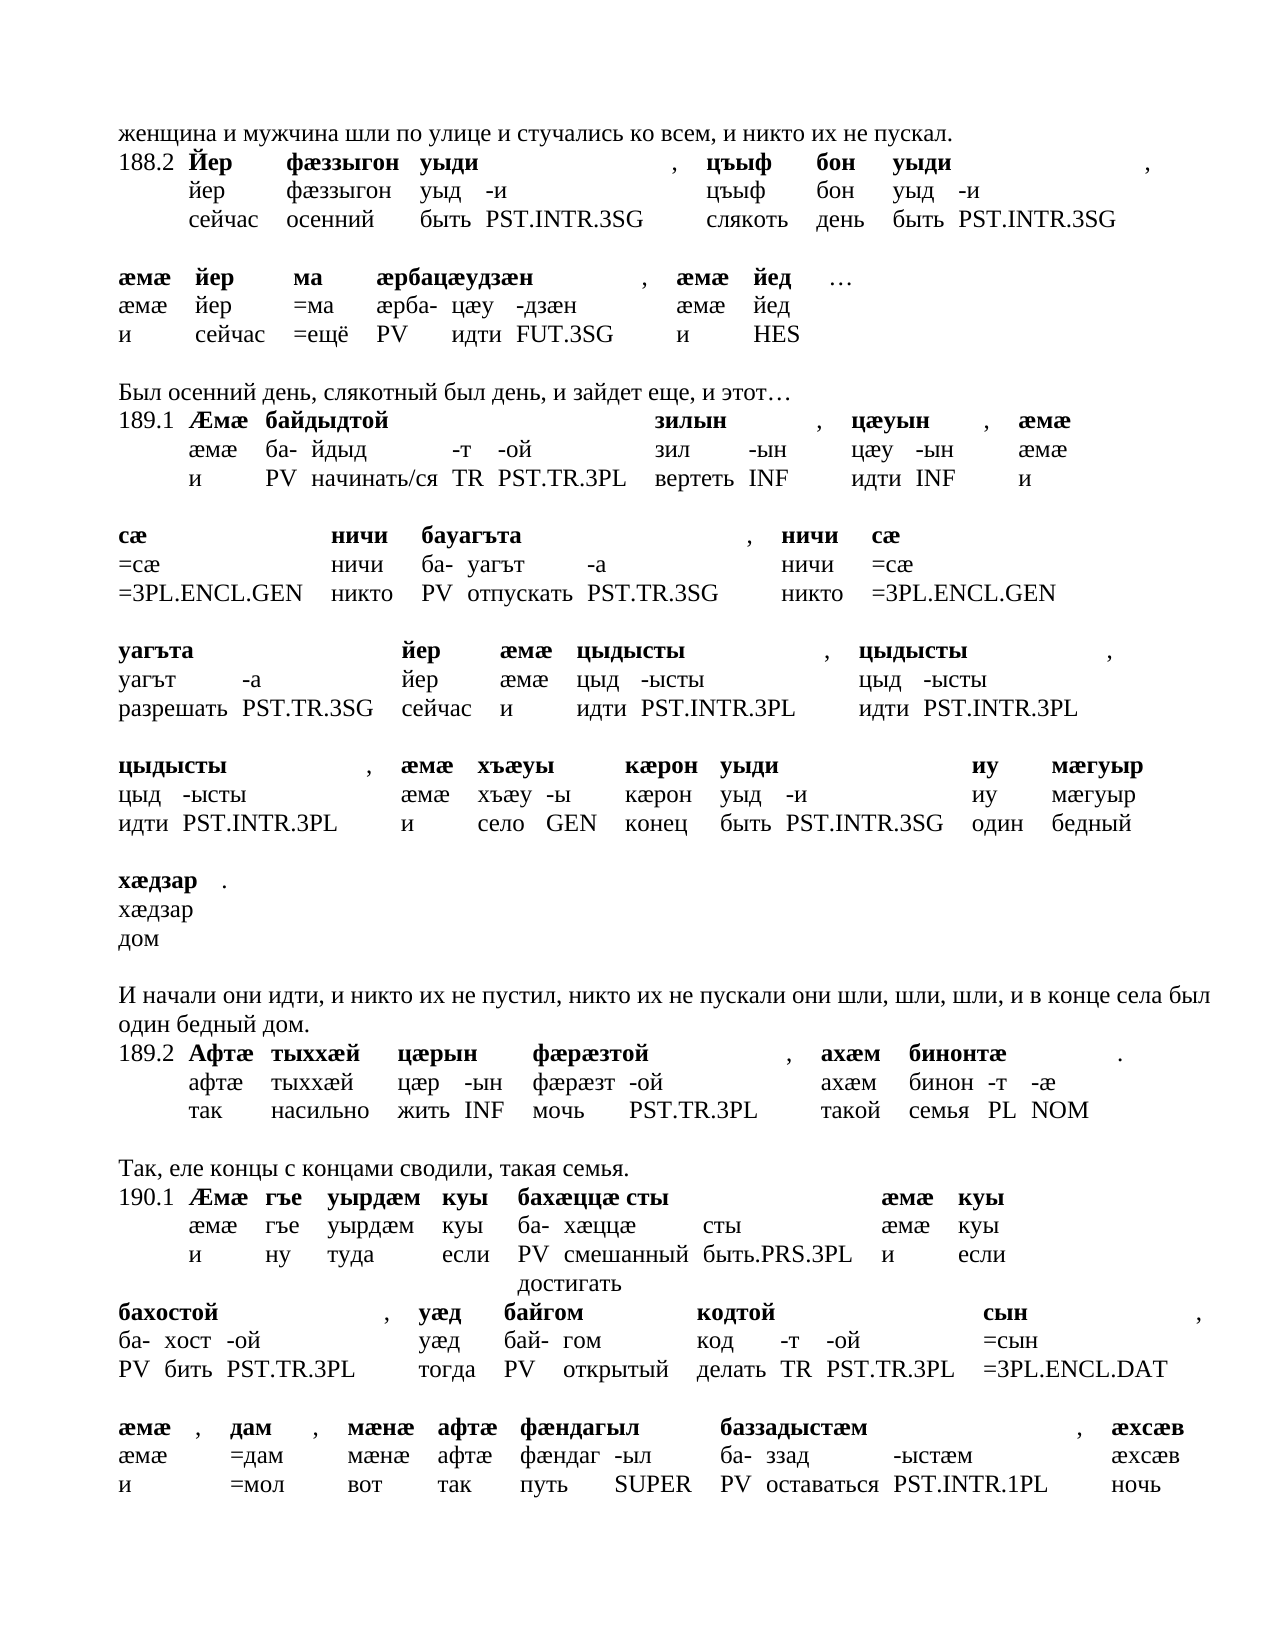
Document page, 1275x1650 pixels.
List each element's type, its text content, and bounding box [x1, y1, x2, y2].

text . [1117, 1038, 1138, 1067]
text оставаться [766, 1469, 879, 1498]
text PST.INTR.3SG [786, 808, 944, 837]
text уырдæм [327, 1182, 428, 1211]
text хæццæ [563, 1211, 689, 1239]
text дам [230, 1412, 299, 1441]
text HES [753, 319, 800, 348]
text -ой [226, 1326, 356, 1354]
text Так, еле концы с концами сводили, такая семья. [118, 1153, 1249, 1182]
text цæр [397, 1067, 450, 1096]
text ничи [781, 549, 844, 578]
text иу [972, 779, 1024, 808]
text цыд [859, 664, 909, 693]
text конец [625, 808, 692, 837]
text PV [265, 463, 297, 492]
text -ой [629, 1067, 758, 1096]
text =сæ [871, 549, 1056, 578]
text æрба- [376, 291, 438, 319]
text 189.2 [118, 1038, 174, 1067]
text разрешать [118, 693, 228, 722]
text путь [520, 1469, 600, 1498]
text -ын [915, 434, 956, 463]
text PST.TR.3PL [226, 1354, 356, 1383]
text сæ [871, 521, 1070, 549]
text идти [851, 463, 902, 492]
text семья [908, 1096, 974, 1124]
text -ысты [641, 664, 796, 693]
text 189.1 [118, 406, 174, 434]
text и [188, 1239, 237, 1268]
text уагът [118, 664, 228, 693]
text -ой [826, 1326, 955, 1354]
text -т [452, 434, 484, 463]
text гъе [265, 1182, 313, 1211]
text æмæ [118, 262, 181, 291]
text , [1076, 1412, 1097, 1441]
text делать [697, 1354, 766, 1383]
text идти [576, 693, 627, 722]
text фæндаг [520, 1441, 600, 1469]
text идти [859, 693, 909, 722]
text хæдзар [118, 866, 207, 894]
text ахæм [821, 1038, 895, 1067]
text фæззыгон [286, 147, 406, 176]
text ба- [265, 434, 297, 463]
text ба- [421, 549, 453, 578]
text , [983, 406, 1004, 434]
text бауагъта [421, 521, 733, 549]
text гом [563, 1326, 669, 1354]
text уыди [419, 147, 658, 176]
text вертеть [654, 463, 734, 492]
text йер [195, 291, 265, 319]
text , [671, 147, 692, 176]
text æмæ [401, 751, 464, 779]
text PV [517, 1239, 550, 1268]
text смешанный [563, 1239, 689, 1268]
text достигать [517, 1268, 867, 1297]
text , [1196, 1297, 1217, 1326]
text йед [753, 262, 814, 291]
text хост [164, 1326, 213, 1354]
text PST.TR.3SG [587, 578, 719, 607]
text PV [720, 1469, 752, 1498]
text -æ [1031, 1067, 1089, 1096]
text -т [988, 1067, 1017, 1096]
text , [824, 636, 845, 664]
text -а [242, 664, 374, 693]
text фæрæзт [532, 1067, 615, 1096]
text -дзæн [516, 291, 614, 319]
text и [676, 319, 725, 348]
text такой [821, 1096, 881, 1124]
text SUPER [614, 1469, 692, 1498]
text сæ [118, 521, 317, 549]
text день [816, 204, 865, 233]
text бахостой [118, 1297, 370, 1326]
text цыдысты [576, 636, 810, 664]
text тыххæй [271, 1067, 370, 1096]
text йед [753, 291, 800, 319]
text TR [452, 463, 484, 492]
text PST.TR.3SG [242, 693, 374, 722]
text , [383, 1297, 404, 1326]
text идти [451, 319, 502, 348]
text куы [442, 1211, 490, 1239]
text бить [164, 1354, 213, 1383]
text , [746, 521, 767, 549]
text баззадыстæм [720, 1412, 1063, 1441]
text сейчас [188, 204, 259, 233]
text FUT.3SG [516, 319, 614, 348]
text хæдзар [118, 894, 194, 923]
text PST.INTR.3SG [958, 204, 1117, 233]
text и [881, 1239, 930, 1268]
text сейчас [401, 693, 472, 722]
text уыд [892, 176, 944, 204]
text =сын [983, 1326, 1168, 1354]
text PST.TR.3PL [498, 463, 627, 492]
text ба- [517, 1211, 550, 1239]
text =3PL.ENCL.DAT [983, 1354, 1168, 1383]
text афтæ [437, 1441, 492, 1469]
text æмæ [1018, 434, 1067, 463]
text уыд [720, 779, 772, 808]
text æмæ [881, 1182, 944, 1211]
text -ой [498, 434, 627, 463]
text бахæццæ сты [517, 1182, 867, 1211]
text PST.INTR.3PL [641, 693, 796, 722]
text цæу [851, 434, 902, 463]
text PST.INTR.3PL [923, 693, 1079, 722]
text туда [327, 1239, 414, 1268]
text и [1018, 463, 1067, 492]
text насильно [271, 1096, 370, 1124]
text если [442, 1239, 490, 1268]
text село [477, 808, 532, 837]
text Йер [188, 147, 272, 176]
text женщина и мужчина шли по улице и стучались ко всем, и никто их не пускал. [118, 118, 1249, 147]
text æмæ [118, 1412, 181, 1441]
text -ын [748, 434, 789, 463]
text æмæ [118, 1441, 167, 1469]
text вот [347, 1469, 410, 1498]
text =сæ [118, 549, 303, 578]
text уæд [418, 1297, 490, 1326]
text INF [915, 463, 956, 492]
text йдыд [311, 434, 438, 463]
text и [188, 463, 237, 492]
text бон [816, 147, 879, 176]
text сейчас [195, 319, 265, 348]
text куы [442, 1182, 504, 1211]
text зил [654, 434, 734, 463]
text PST.INTR.3PL [182, 808, 338, 837]
text цæуын [851, 406, 969, 434]
text бедный [1051, 808, 1136, 837]
text æхсæв [1111, 1441, 1180, 1469]
text … [828, 262, 853, 291]
text цыдысты [859, 636, 1093, 664]
text PST.TR.3PL [826, 1354, 955, 1383]
text GEN [546, 808, 597, 837]
text цыд [118, 779, 169, 808]
text ничи [331, 549, 393, 578]
text -и [958, 176, 1117, 204]
text И начали они идти, и никто их не пустил, никто их не пускали они шли, шли, шли, и в конце села был один бедный дом. [118, 981, 1249, 1038]
text =дам [230, 1441, 285, 1469]
text и [118, 319, 167, 348]
text уырдæм [327, 1211, 414, 1239]
text , [786, 1038, 807, 1067]
text фæрæзтой [532, 1038, 772, 1067]
text сын [983, 1297, 1182, 1326]
text PST.TR.3PL [629, 1096, 758, 1124]
text ничи [781, 521, 858, 549]
text кæрон [625, 751, 706, 779]
text уагъта [118, 636, 388, 664]
text и [401, 808, 450, 837]
text , [1144, 147, 1165, 176]
text -и [485, 176, 644, 204]
text INF [748, 463, 789, 492]
text слякоть [706, 204, 788, 233]
text =3PL.ENCL.GEN [118, 578, 303, 607]
text æмæ [188, 1211, 237, 1239]
text æмæ [118, 291, 167, 319]
text PST.INTR.3SG [485, 204, 644, 233]
text =ещё [293, 319, 349, 348]
text быть [892, 204, 944, 233]
text афтæ [437, 1412, 506, 1441]
text ничи [331, 521, 407, 549]
text куы [958, 1211, 1006, 1239]
text . [221, 866, 242, 894]
text жить [397, 1096, 450, 1124]
text -ыстæм [893, 1441, 1049, 1469]
text уыди [720, 751, 958, 779]
text сты [703, 1211, 853, 1239]
text NOM [1031, 1096, 1089, 1124]
text , [366, 751, 387, 779]
text ахæм [821, 1067, 881, 1096]
text 190.1 [118, 1182, 174, 1211]
text , [312, 1412, 333, 1441]
text цæрын [397, 1038, 518, 1067]
text , [1106, 636, 1127, 664]
text æмæ [401, 779, 450, 808]
text быть.PRS.3PL [703, 1239, 853, 1268]
text TR [780, 1354, 812, 1383]
text INF [464, 1096, 504, 1124]
text ззад [766, 1441, 879, 1469]
text PV [421, 578, 453, 607]
text тыххæй [271, 1038, 383, 1067]
text никто [781, 578, 844, 607]
text байдыдтой [265, 406, 641, 434]
text уыд [419, 176, 472, 204]
text -ыл [614, 1441, 692, 1469]
text æхсæв [1111, 1412, 1194, 1441]
text куы [958, 1182, 1020, 1211]
text цъыф [706, 176, 788, 204]
text -и [786, 779, 944, 808]
text и [118, 1469, 167, 1498]
text уæд [418, 1326, 476, 1354]
text Æмæ [188, 406, 251, 434]
text ма [293, 262, 362, 291]
text ну [265, 1239, 299, 1268]
text æмæ [499, 636, 563, 664]
text никто [331, 578, 393, 607]
text -ысты [923, 664, 1079, 693]
text æмæ [881, 1211, 930, 1239]
text æмæ [499, 664, 549, 693]
text фæндагыл [520, 1412, 706, 1441]
text идти [118, 808, 169, 837]
text æмæ [1018, 406, 1081, 434]
text цæу [451, 291, 502, 319]
text отпускать [467, 578, 573, 607]
text бон [816, 176, 865, 204]
text уагът [467, 549, 573, 578]
text Афтæ [188, 1038, 257, 1067]
text , [816, 406, 837, 434]
text хъæу [477, 779, 532, 808]
text цыдысты [118, 751, 352, 779]
text так [437, 1469, 492, 1498]
text æрбацæудзæн [376, 262, 628, 291]
text иу [972, 751, 1038, 779]
text мочь [532, 1096, 615, 1124]
text -ы [546, 779, 597, 808]
text ба- [118, 1326, 150, 1354]
text кæрон [625, 779, 692, 808]
text тогда [418, 1354, 476, 1383]
text йер [401, 636, 486, 664]
text PV [376, 319, 438, 348]
text начинать/ся [311, 463, 438, 492]
text цыд [576, 664, 627, 693]
text афтæ [188, 1067, 243, 1096]
text код [697, 1326, 766, 1354]
text если [958, 1239, 1006, 1268]
text -т [780, 1326, 812, 1354]
text гъе [265, 1211, 299, 1239]
text йер [195, 262, 279, 291]
text открытый [563, 1354, 669, 1383]
text дом [118, 923, 194, 952]
text бинон [908, 1067, 974, 1096]
text байгом [503, 1297, 683, 1326]
text зилын [654, 406, 802, 434]
text ночь [1111, 1469, 1180, 1498]
text PV [118, 1354, 150, 1383]
text осенний [286, 204, 392, 233]
text йер [188, 176, 259, 204]
text бай- [503, 1326, 549, 1354]
text Æмæ [188, 1182, 251, 1211]
text мæгуыр [1051, 751, 1150, 779]
text PST.INTR.1PL [893, 1469, 1049, 1498]
text и [499, 693, 549, 722]
text PV [503, 1354, 549, 1383]
text быть [720, 808, 772, 837]
text мæнæ [347, 1441, 410, 1469]
text -ын [464, 1067, 504, 1096]
text , [641, 262, 662, 291]
text бинонтæ [908, 1038, 1103, 1067]
text , [195, 1412, 216, 1441]
text кодтой [697, 1297, 969, 1326]
text цъыф [706, 147, 802, 176]
text уыди [892, 147, 1131, 176]
text так [188, 1096, 243, 1124]
text æмæ [676, 291, 725, 319]
text мæнæ [347, 1412, 424, 1441]
text =ма [293, 291, 349, 319]
text мæгуыр [1051, 779, 1136, 808]
text PL [988, 1096, 1017, 1124]
text фæззыгон [286, 176, 392, 204]
text 188.2 [118, 147, 174, 176]
text Был осенний день, слякотный был день, и зайдет еще, и этот… [118, 377, 1249, 406]
text ба- [720, 1441, 752, 1469]
text йер [401, 664, 472, 693]
text -а [587, 549, 719, 578]
text один [972, 808, 1024, 837]
text =3PL.ENCL.GEN [871, 578, 1056, 607]
text хъæуы [477, 751, 611, 779]
text æмæ [676, 262, 739, 291]
text =мол [230, 1469, 285, 1498]
text -ысты [182, 779, 338, 808]
text æмæ [188, 434, 237, 463]
text быть [419, 204, 472, 233]
